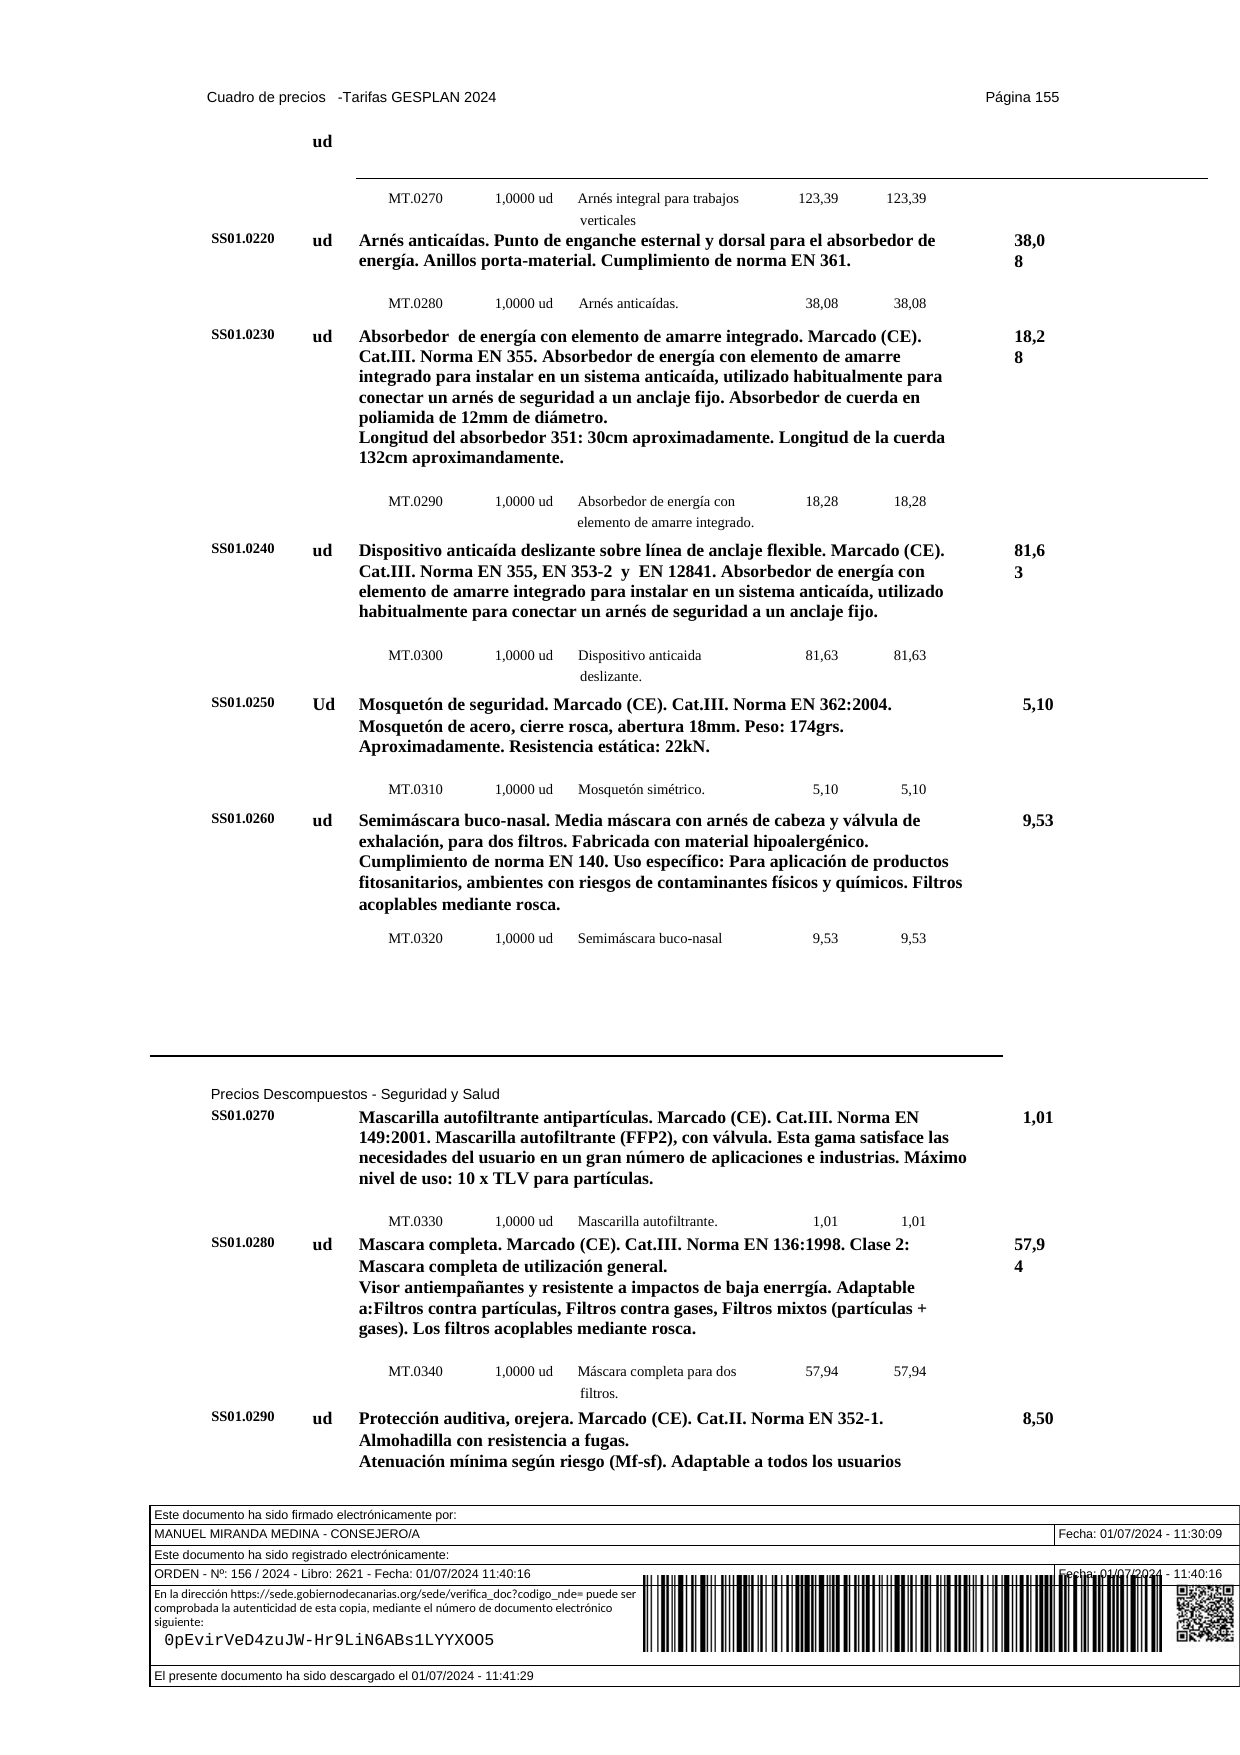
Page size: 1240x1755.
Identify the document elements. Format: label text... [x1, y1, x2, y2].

table_cell Arnés anticaídas. Punto de enganche esternal y dorsal para el absorbedor de energía. Anillos porta-material. Cumplimiento de norma EN 361. MT.0280 1,0000 ud Arnés anticaídas. 38,08 38,08 [359, 230, 1005, 326]
table_cell SS01.0240 [211, 540, 312, 694]
table_cell [1005, 152, 1053, 178]
table_cell Absorbedor de energía con elemento de amarre integrado. Marcado (CE). Cat.III. Norma EN 355. Absorbedor de energía con elemento de amarre integrado para instalar en un sistema anticaída, utilizado habitualmente para conectar un arnés de seguridad a un anclaje fijo. Absorbedor de cuerda en poliamida de 12mm de diámetro. Longitud del absorbedor 351: 30cm aproximadamente. Longitud de la cuerda 132cm aproximandamente. MT.0290 1,0000 ud Absorbedor de energía con 18,28 18,28 elemento de amarre integrado. [359, 326, 1005, 540]
table_header SS01.0270 [211, 1107, 312, 1234]
table_header Mascarilla autofiltrante antipartículas. Marcado (CE). Cat.III. Norma EN 149:2001. Mascarilla autofiltrante (FFP2), con válvula. Esta gama satisface las necesidades del usuario en un gran número de aplicaciones e industrias. Máximo nivel de uso: 10 x TLV para partículas. MT.0330 1,0000 ud Mascarilla autofiltrante. 1,01 1,01 [359, 1107, 1005, 1234]
table_cell SS01.0280 [211, 1234, 312, 1408]
table_header 1,01 [1005, 1107, 1053, 1234]
table_cell Mosquetón de seguridad. Marcado (CE). Cat.III. Norma EN 362:2004. Mosquetón de acero, cierre rosca, abertura 18mm. Peso: 174grs. Aproximadamente. Resistencia estática: 22kN. MT.0310 1,0000 ud Mosquetón simétrico. 5,10 5,10 [359, 694, 1005, 810]
table_cell 81,63 [1005, 540, 1053, 694]
table_cell [359, 152, 1005, 178]
table_cell ud [313, 810, 358, 921]
table_cell [1005, 179, 1053, 229]
table_cell 9,53 [1005, 810, 1053, 921]
text MT.0320 1,0000 ud Semimáscara buco-nasal 9,53 9,53 [150, 921, 1089, 949]
table_cell [313, 152, 358, 229]
table_cell SS01.0250 [211, 694, 312, 810]
table_cell 38,08 [1005, 230, 1053, 326]
table_cell Mascara completa. Marcado (CE). Cat.III. Norma EN 136:1998. Clase 2: Mascara completa de utilización general. Visor antiempañantes y resistente a impactos de baja enerrgía. Adaptable a:Filtros contra partículas, Filtros contra gases, Filtros mixtos (partículas + gases). Los filtros acoplables mediante rosca. MT.0340 1,0000 ud Máscara completa para dos 57,94 57,94 filtros. [359, 1234, 1005, 1408]
table_cell Semimáscara buco-nasal. Media máscara con arnés de cabeza y válvula de exhalación, para dos filtros. Fabricada con material hipoalergénico. Cumplimiento de norma EN 140. Uso específico: Para aplicación de productos fitosanitarios, ambientes con riesgos de contaminantes físicos y químicos. Filtros acoplables mediante rosca. [359, 810, 1005, 921]
table_cell 57,94 [1005, 1234, 1053, 1408]
table_header [313, 1107, 358, 1234]
table_cell MT.0270 1,0000 ud Arnés integral para trabajos 123,39 123,39 verticales [359, 179, 1005, 229]
table_cell SS01.0230 [211, 326, 312, 540]
table_cell SS01.0260 [211, 810, 312, 921]
table_cell Dispositivo anticaída deslizante sobre línea de anclaje flexible. Marcado (CE). Cat.III. Norma EN 355, EN 353-2 y EN 12841. Absorbedor de energía con elemento de amarre integrado para instalar en un sistema anticaída, utilizado habitualmente para conectar un arnés de seguridad a un anclaje fijo. MT.0300 1,0000 ud Dispositivo anticaida 81,63 81,63 deslizante. [359, 540, 1005, 694]
table_cell ud [313, 1408, 358, 1505]
table_cell ud [313, 230, 358, 326]
text Precios Descompuestos - Seguridad y Salud [211, 1086, 1089, 1103]
table_cell [211, 152, 312, 229]
table_cell ud [313, 326, 358, 540]
table_cell ud [313, 1234, 358, 1408]
table_cell SS01.0290 [211, 1408, 312, 1505]
table_cell 18,28 [1005, 326, 1053, 540]
table_cell 8,50 [1005, 1408, 1053, 1505]
table_cell ud [313, 540, 358, 694]
table_cell 5,10 [1005, 694, 1053, 810]
table_cell Protección auditiva, orejera. Marcado (CE). Cat.II. Norma EN 352-1. Almohadilla con resistencia a fugas. Atenuación mínima según riesgo (Mf-sf). Adaptable a todos los usuarios [359, 1408, 1005, 1505]
table_cell SS01.0220 [211, 230, 312, 326]
table_cell Ud [313, 694, 358, 810]
